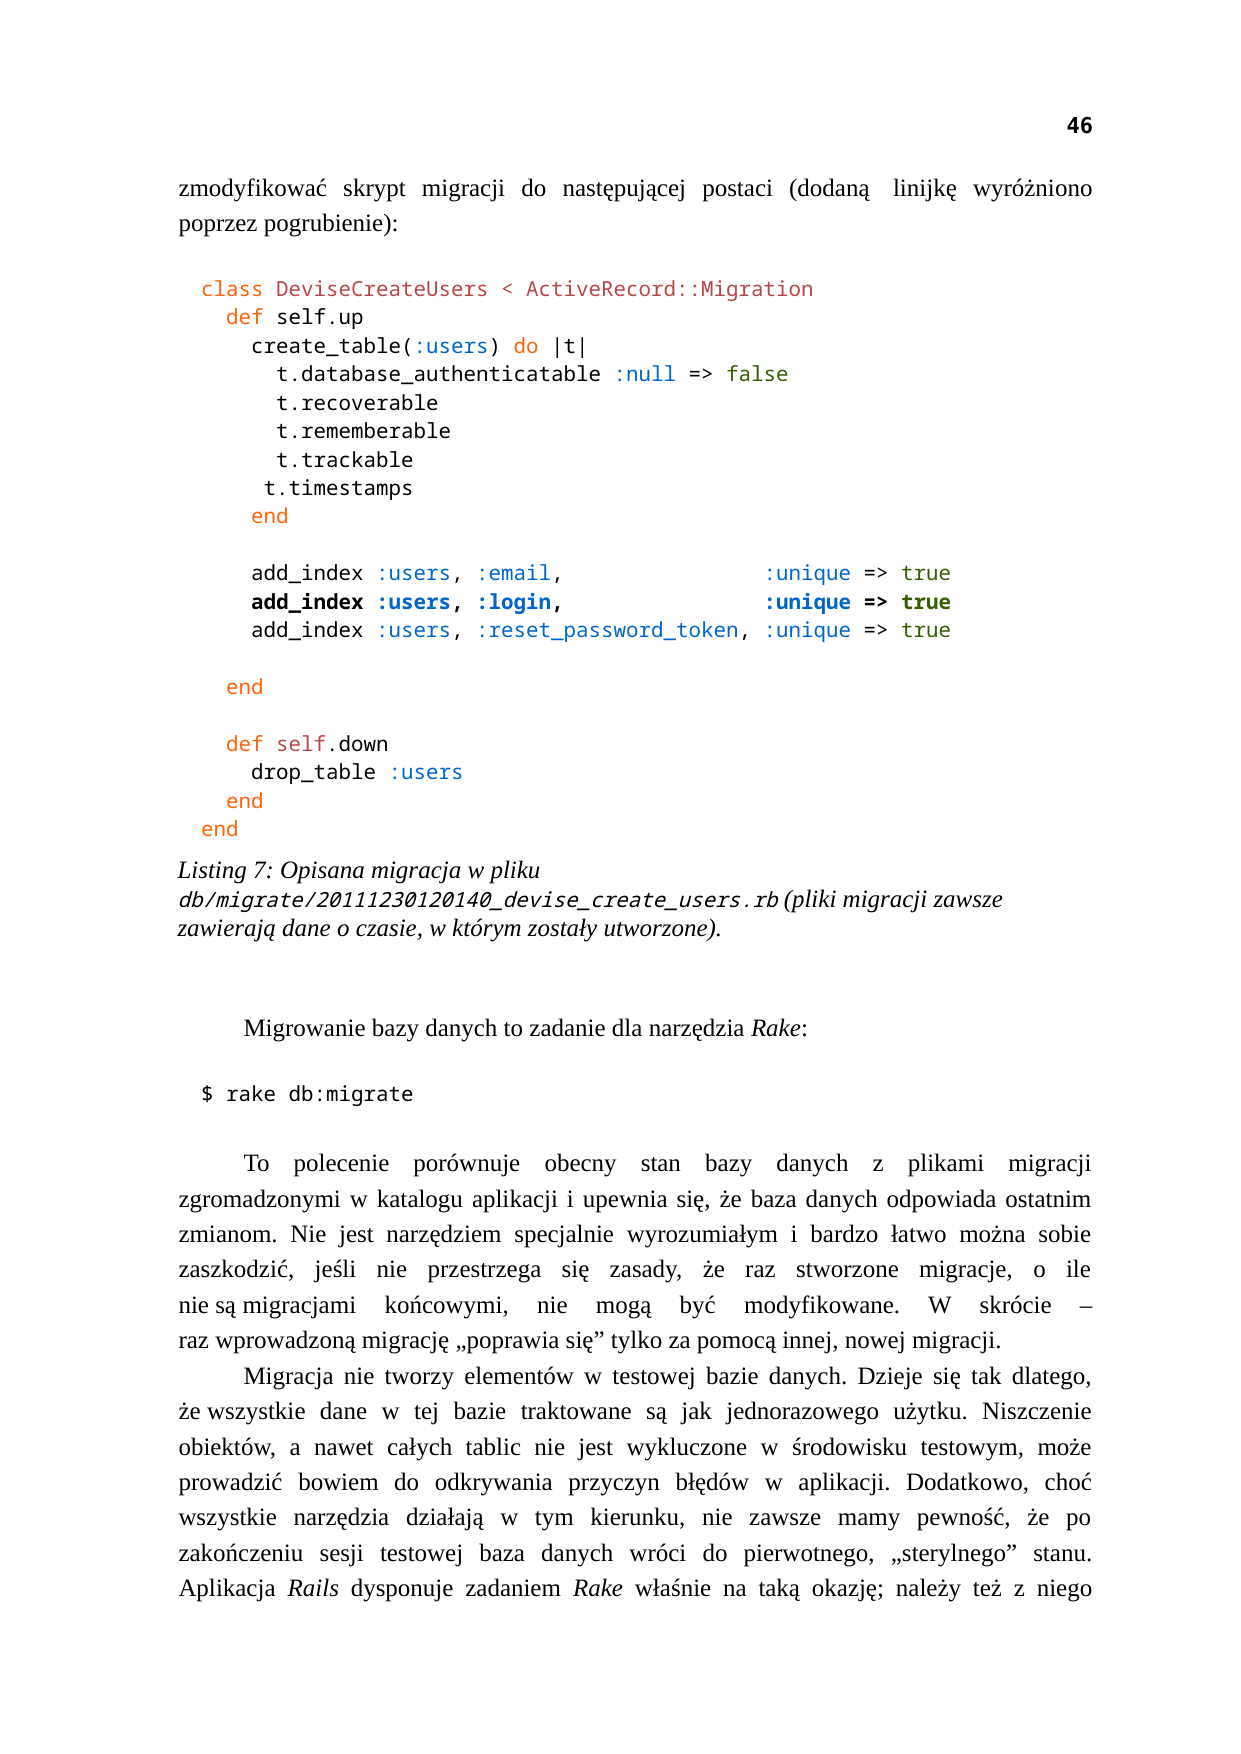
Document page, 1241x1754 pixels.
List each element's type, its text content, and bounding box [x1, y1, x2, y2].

text To polecenie porównuje obecny stan bazy danych z plikami migracji zgromadzonymi w katalogu aplikacji i upewnia się, że baza danych odpowiada ostatnim zmianom. Nie jest narzędziem specjalnie wyrozumiałym i bardzo łatwo można sobie zaszkodzić, jeśli nie przestrzega się zasady, że raz stworzone migracje, o ile nie są migracjami końcowymi, nie mogą być modyfikowane. W skrócie – raz wprowadzoną migrację „poprawia się” tylko za pomocą innej, nowej migracji. [178, 1143, 1093, 1356]
text Migrowanie bazy danych to zadanie dla narzędzia Rake: [178, 1008, 1093, 1044]
text zmodyfikować skrypt migracji do następującej postaci (dodaną linijkę wyróżniono poprzez pogrubienie): [178, 168, 1093, 239]
list Listing 7: Opisana migracja w pliku db/migrate/20111230120140_devise_create_users.rb (pliki migracji zawsze zawierają dane o czasie, w którym zostały utworzone). [177, 855, 1093, 942]
table_header class DeviseCreateUsers < ActiveRecord::Migration def self.up create_table(:users) do |t| t.database_authenticatable :null => false t.recoverable t.rememberable t.trackable t.timestamps end add_index :users, :email, :unique => true add_index :users, :login, :unique => true add_index :users, :reset_password_token, :unique => true end def self.down drop_table :users end end [177, 274, 1093, 843]
text Migracja nie tworzy elementów w testowej bazie danych. Dzieje się tak dlatego, że wszystkie dane w tej bazie traktowane są jak jednorazowego użytku. Niszczenie obiektów, a nawet całych tablic nie jest wykluczone w środowisku testowym, może prowadzić bowiem do odkrywania przyczyn błędów w aplikacji. Dodatkowo, choć wszystkie narzędzia działają w tym kierunku, nie zawsze mamy pewność, że po zakończeniu sesji testowej baza danych wróci do pierwotnego, „sterylnego” stanu. Aplikacja Rails dysponuje zadaniem Rake właśnie na taką okazję; należy też z niego [178, 1356, 1093, 1604]
text $ rake db:migrate [189, 1079, 1093, 1108]
